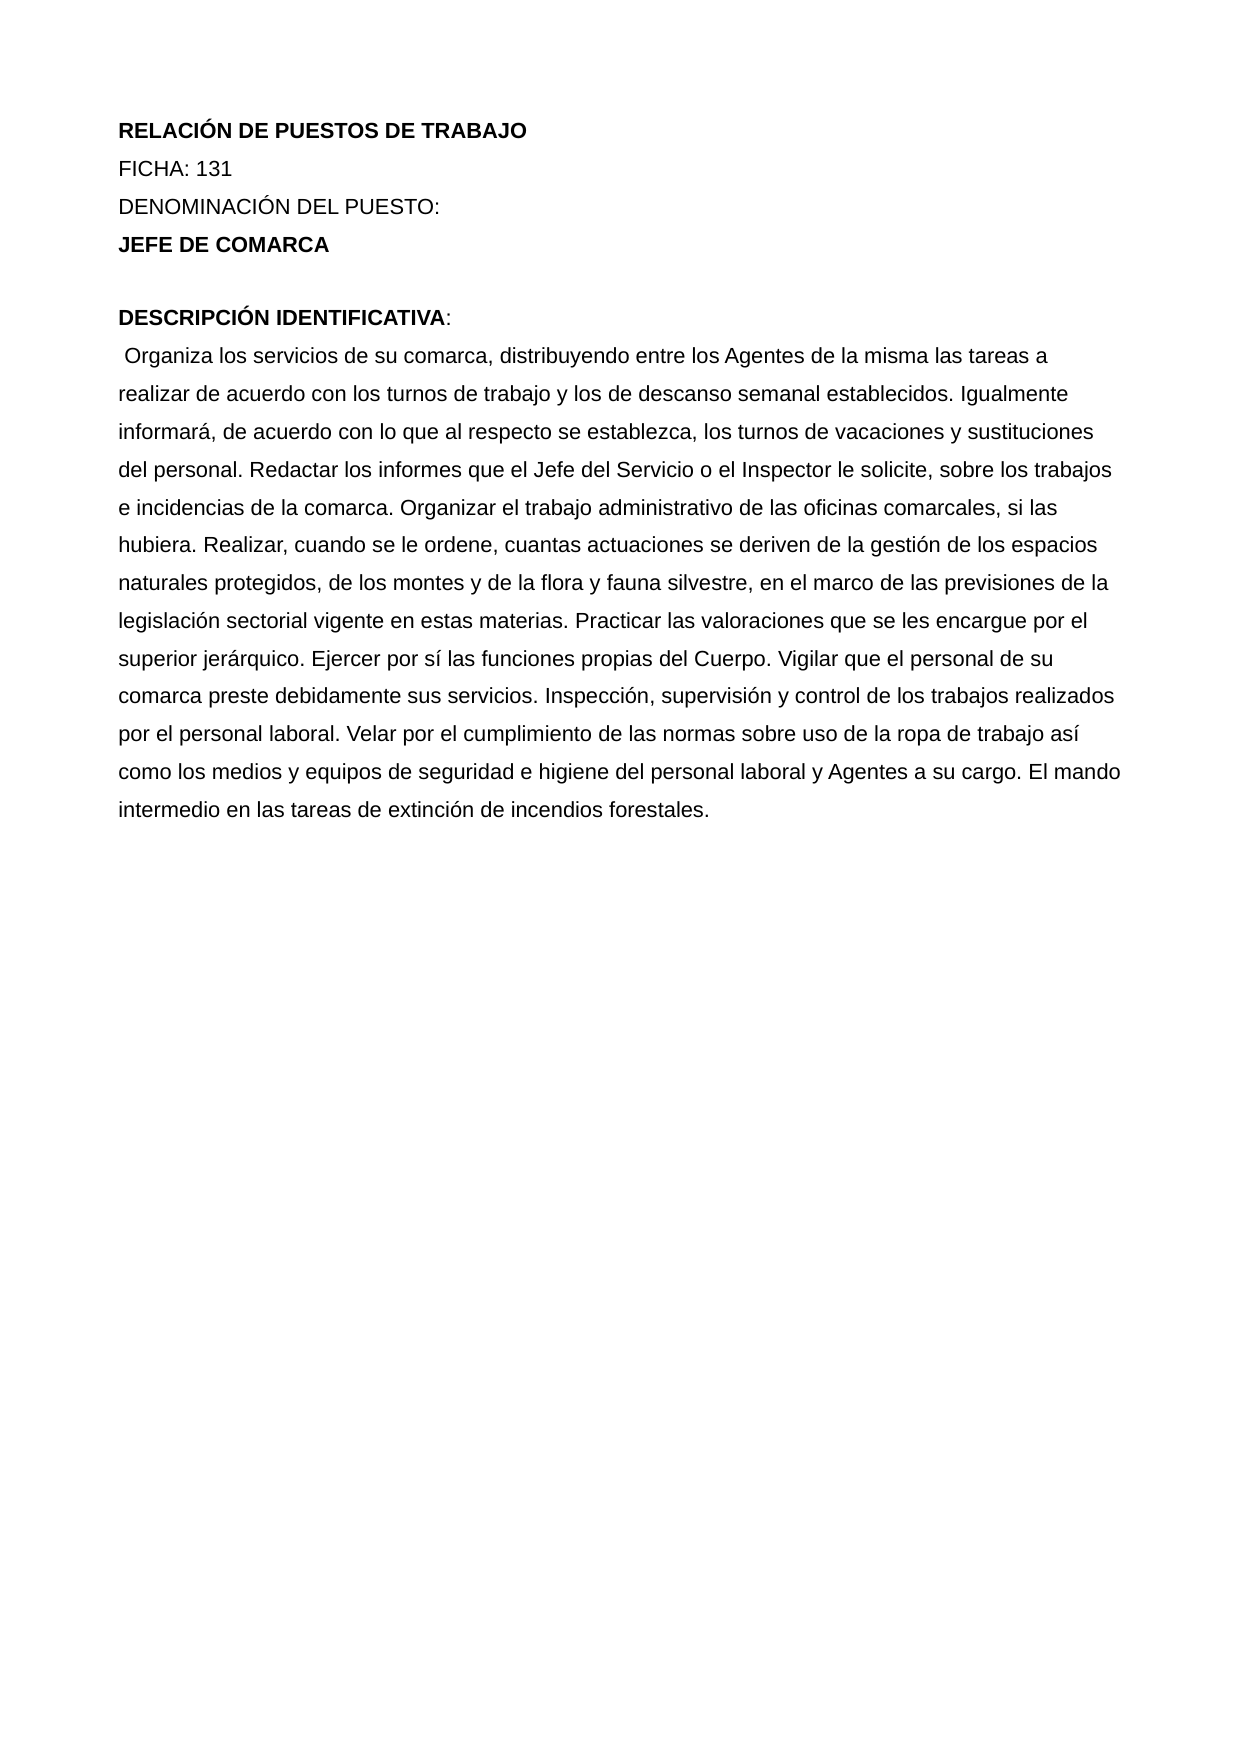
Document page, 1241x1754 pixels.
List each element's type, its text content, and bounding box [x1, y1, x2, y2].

text RELACIÓN DE PUESTOS DE TRABAJO [118, 118, 1122, 143]
text Organiza los servicios de su comarca, distribuyendo entre los Agentes de la misma las tareas a realizar de acuerdo con los turnos de trabajo y los de descanso semanal establecidos. Igualmente informará, de acuerdo con lo que al respecto se establezca, los turnos de vacaciones y sustituciones del personal. Redactar los informes que el Jefe del Servicio o el Inspector le solicite, sobre los trabajos e incidencias de la comarca. Organizar el trabajo administrativo de las oficinas comarcales, si las hubiera. Realizar, cuando se le ordene, cuantas actuaciones se deriven de la gestión de los espacios naturales protegidos, de los montes y de la flora y fauna silvestre, en el marco de las previsiones de la legislación sectorial vigente en estas materias. Practicar las valoraciones que se les encargue por el superior jerárquico. Ejercer por sí las funciones propias del Cuerpo. Vigilar que el personal de su comarca preste debidamente sus servicios. Inspección, supervisión y control de los trabajos realizados por el personal laboral. Velar por el cumplimiento de las normas sobre uso de la ropa de trabajo así como los medios y equipos de seguridad e higiene del personal laboral y Agentes a su cargo. El mando intermedio en las tareas de extinción de incendios forestales. [118, 343, 1122, 822]
text DENOMINACIÓN DEL PUESTO: [118, 194, 1122, 219]
text JEFE DE COMARCA [118, 232, 1122, 257]
text FICHA: 131 [118, 156, 1122, 181]
text DESCRIPCIÓN IDENTIFICATIVA: [118, 305, 1122, 331]
